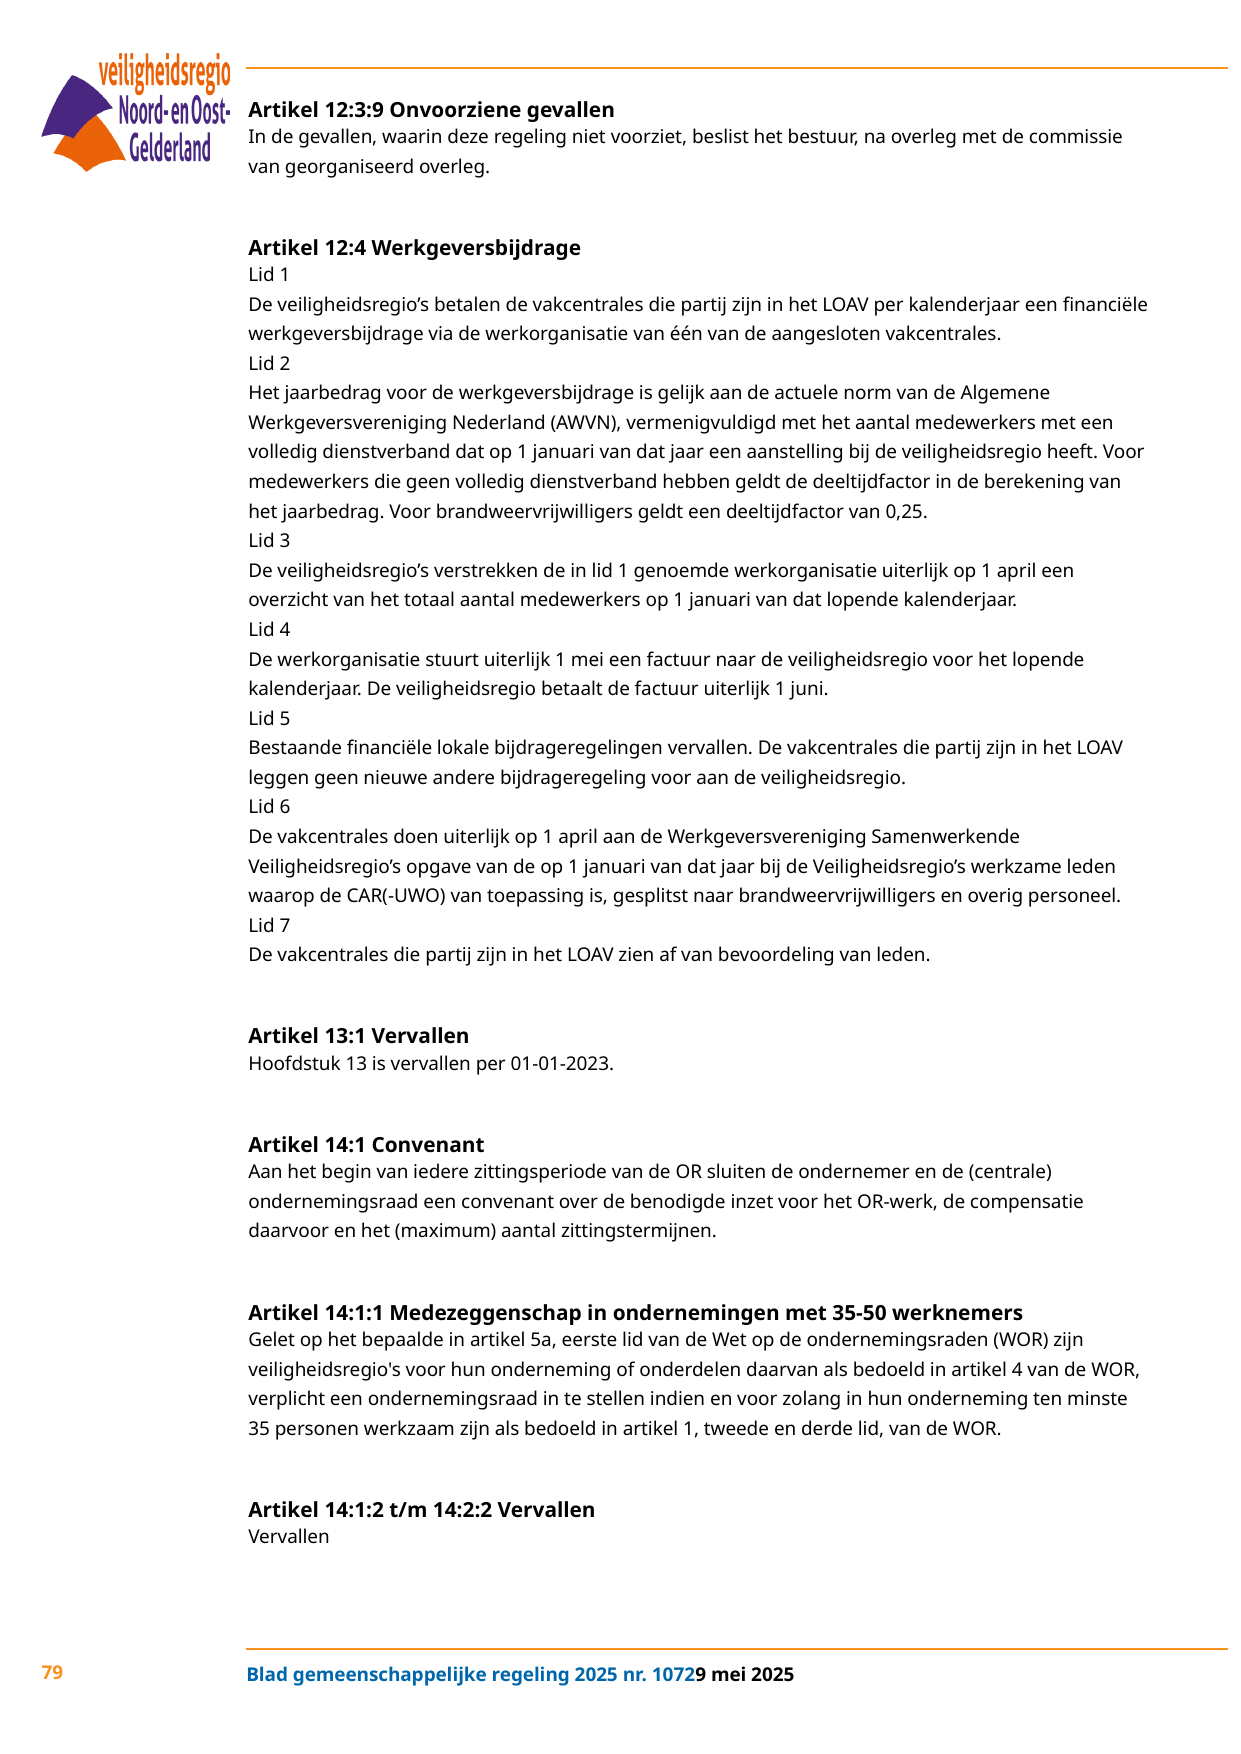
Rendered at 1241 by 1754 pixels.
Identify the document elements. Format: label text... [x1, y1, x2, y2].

text Lid 3 [248, 527, 1152, 553]
text De veiligheidsregio’s betalen de vakcentrales die partij zijn in het LOAV per kalenderjaar een financiële werkgeversbijdrage via de werkorganisatie van één van de aangesloten vakcentrales. [248, 291, 1152, 346]
text Artikel 14:1 Convenant [248, 1130, 1152, 1158]
text Aan het begin van iedere zittingsperiode van de OR sluiten de ondernemer en de (centrale) ondernemingsraad een convenant over de benodigde inzet voor het OR-werk, de compensatie daarvoor en het (maximum) aantal zittingstermijnen. [248, 1158, 1152, 1243]
text Lid 1 [248, 261, 1152, 287]
text Het jaarbedrag voor de werkgeversbijdrage is gelijk aan de actuele norm van de Algemene Werkgeversvereniging Nederland (AWVN), vermenigvuldigd met het aantal medewerkers met een volledig dienstverband dat op 1 januari van dat jaar een aanstelling bij de veiligheidsregio heeft. Voor medewerkers die geen volledig dienstverband hebben geldt de deeltijdfactor in de berekening van het jaarbedrag. Voor brandweervrijwilligers geldt een deeltijdfactor van 0,25. [248, 379, 1152, 524]
text Artikel 14:1:2 t/m 14:2:2 Vervallen [248, 1495, 1152, 1523]
text Vervallen [248, 1523, 1152, 1549]
text Artikel 12:3:9 Onvoorziene gevallen [248, 95, 1152, 123]
text Artikel 14:1:1 Medezeggenschap in ondernemingen met 35-50 werknemers [248, 1298, 1152, 1326]
text Artikel 12:4 Werkgeversbijdrage [248, 233, 1152, 261]
text Lid 2 [248, 350, 1152, 376]
text Lid 5 [248, 705, 1152, 731]
text Artikel 13:1 Vervallen [248, 1022, 1152, 1050]
text De vakcentrales die partij zijn in het LOAV zien af van bevoordeling van leden. [248, 942, 1152, 967]
text In de gevallen, waarin deze regeling niet voorziet, beslist het bestuur, na overleg met de commissie van georganiseerd overleg. [248, 123, 1152, 178]
picture [41, 47, 231, 172]
text Lid 7 [248, 912, 1152, 938]
text Bestaande financiële lokale bijdrageregelingen vervallen. De vakcentrales die partij zijn in het LOAV leggen geen nieuwe andere bijdrageregeling voor aan de veiligheidsregio. [248, 734, 1152, 790]
text Lid 4 [248, 616, 1152, 642]
text Hoofdstuk 13 is vervallen per 01-01-2023. [248, 1050, 1152, 1076]
text De veiligheidsregio’s verstrekken de in lid 1 genoemde werkorganisatie uiterlijk op 1 april een overzicht van het totaal aantal medewerkers op 1 januari van dat lopende kalenderjaar. [248, 557, 1152, 612]
text De werkorganisatie stuurt uiterlijk 1 mei een factuur naar de veiligheidsregio voor het lopende kalenderjaar. De veiligheidsregio betaalt de factuur uiterlijk 1 juni. [248, 646, 1152, 701]
text Gelet op het bepaalde in artikel 5a, eerste lid van de Wet op de ondernemingsraden (WOR) zijn veiligheidsregio's voor hun onderneming of onderdelen daarvan als bedoeld in artikel 4 van de WOR, verplicht een ondernemingsraad in te stellen indien en voor zolang in hun onderneming ten minste 35 personen werkzaam zijn als bedoeld in artikel 1, tweede en derde lid, van de WOR. [248, 1326, 1152, 1441]
text De vakcentrales doen uiterlijk op 1 april aan de Werkgeversvereniging Samenwerkende Veiligheidsregio’s opgave van de op 1 januari van dat jaar bij de Veiligheidsregio’s werkzame leden waarop de CAR(-UWO) van toepassing is, gesplitst naar brandweervrijwilligers en overig personeel. [248, 823, 1152, 908]
text Lid 6 [248, 794, 1152, 819]
